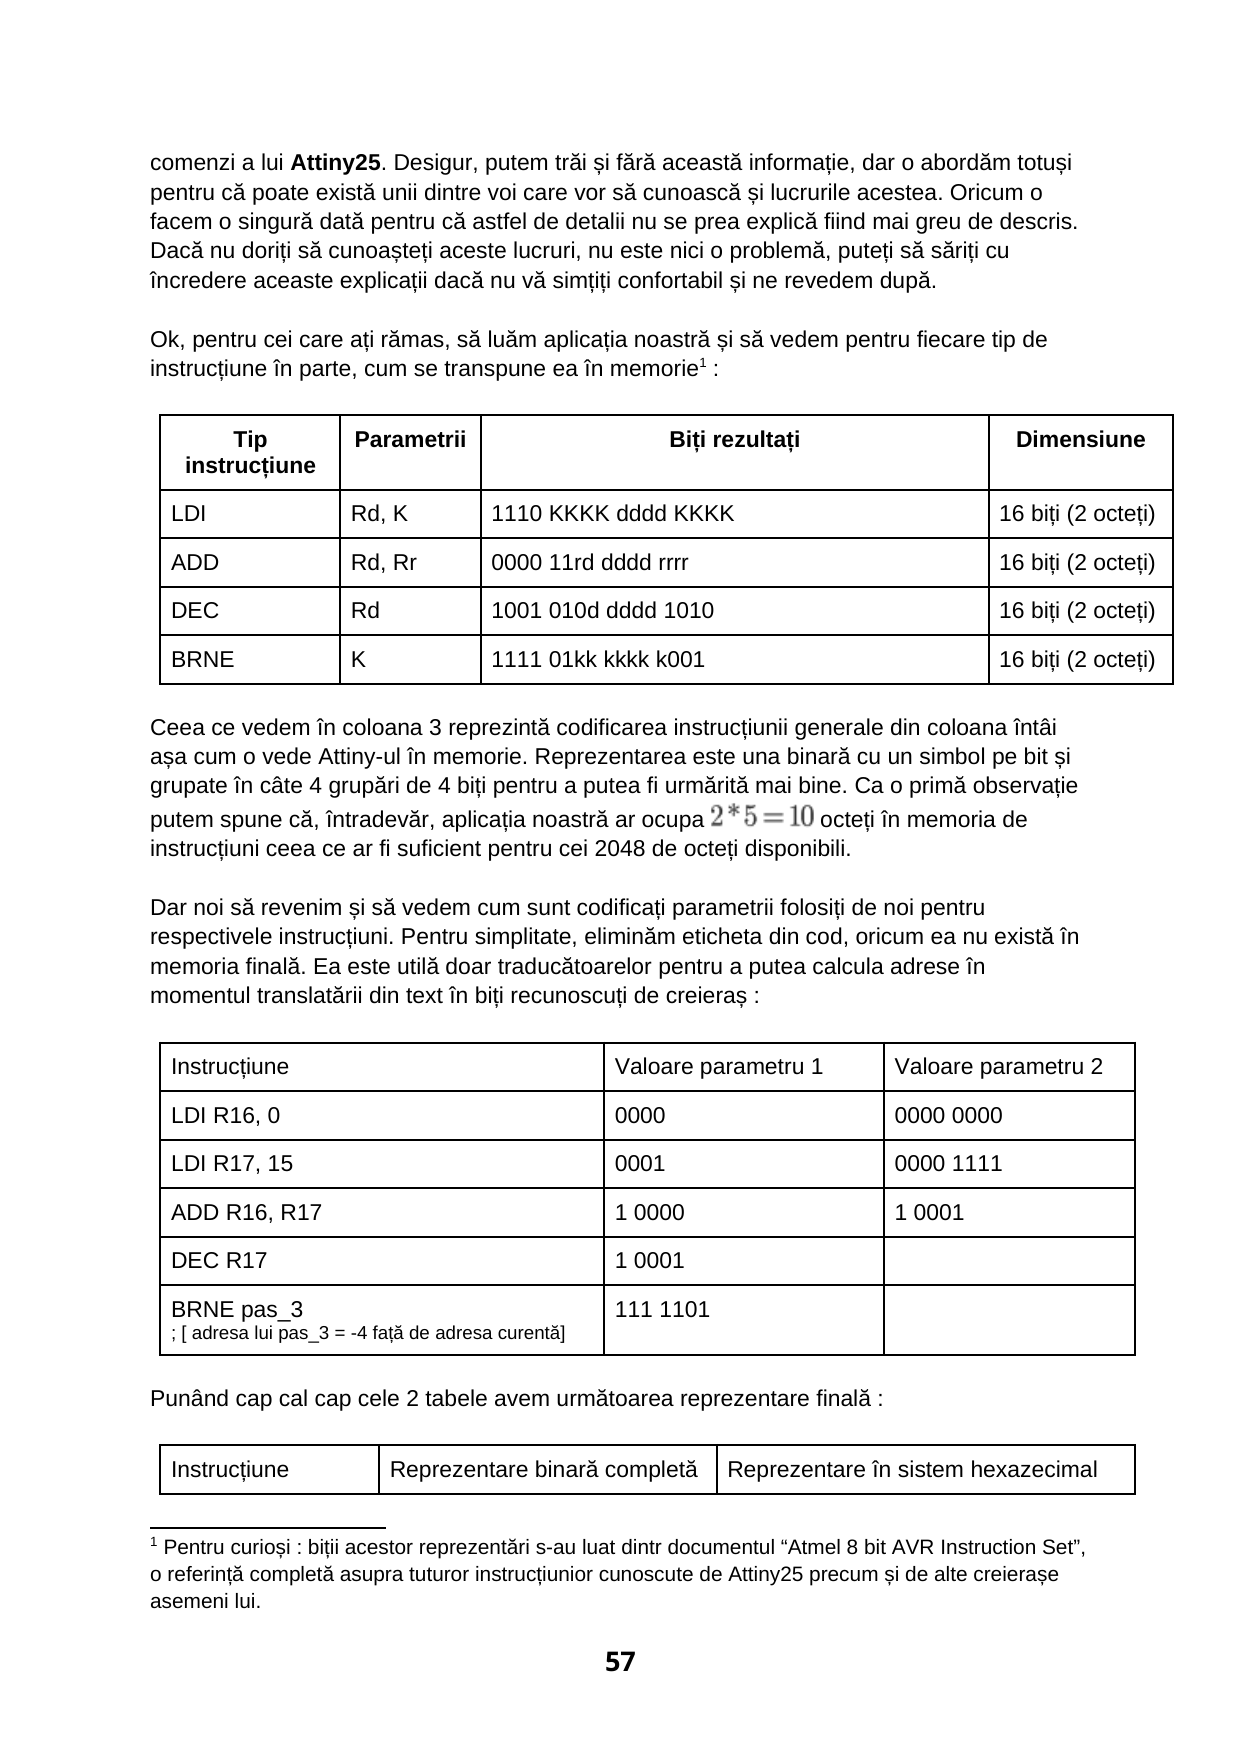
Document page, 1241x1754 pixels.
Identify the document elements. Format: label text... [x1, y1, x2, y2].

table_cell BRNE pas_3 ; [ adresa lui pas_3 = -4 față de adresa curentă] [161, 1286, 603, 1354]
table_cell Rd [341, 588, 480, 634]
table_cell Rd, K [341, 491, 480, 537]
table_cell 16 biți (2 octeți) [990, 539, 1172, 586]
table_cell 16 biți (2 octeți) [990, 588, 1172, 634]
table_cell BRNE [161, 636, 339, 683]
text Dar noi să revenim și să vedem cum sunt codificați parametrii folosiți de noi pentru respectivele instrucțiuni. Pentru simplitate, eliminăm eticheta din cod, oricum ea nu există în memoria finală. Ea este utilă doar traducătoarelor pentru a putea calcula adrese în momentul translatării din text în biți recunoscuți de creieraș : [150, 895, 1091, 1008]
table_header Valoare parametru 1 [605, 1044, 883, 1090]
table_cell LDI R17, 15 [161, 1141, 603, 1187]
table_cell ADD [161, 539, 339, 586]
table_header Reprezentare binară completă [380, 1446, 716, 1492]
table_cell 111 1101 [605, 1286, 883, 1354]
table_cell 0000 11rd dddd rrrr [482, 539, 988, 586]
table_header Reprezentare în sistem hexazecimal [718, 1446, 1134, 1492]
table_cell LDI R16, 0 [161, 1092, 603, 1139]
table_header Instrucțiune [161, 1044, 603, 1090]
table_cell 1110 KKKK dddd KKKK [482, 491, 988, 537]
table_header Instrucțiune [161, 1446, 378, 1492]
table_cell [885, 1238, 1134, 1284]
table_cell DEC R17 [161, 1238, 603, 1284]
table_cell 0000 [605, 1092, 883, 1139]
table_cell 1001 010d dddd 1010 [482, 588, 988, 634]
table_header Valoare parametru 2 [885, 1044, 1134, 1090]
table_cell 1111 01kk kkkk k001 [482, 636, 988, 683]
text Ok, pentru cei care ați rămas, să luăm aplicația noastră și să vedem pentru fiecare tip de instrucțiune în parte, cum se transpune ea în memorie : [150, 326, 1091, 381]
table_cell 16 biți (2 octeți) [990, 491, 1172, 537]
text comenzi a lui Attiny25. Desigur, putem trăi și fără această informație, dar o abordăm totuși pentru că poate există unii dintre voi care vor să cunoască și lucrurile acestea. Oricum o facem o singură dată pentru că astfel de detalii nu se prea explică fiind mai greu de descris. Dacă nu doriți să cunoașteți aceste lucruri, nu este nici o problemă, puteți să săriți cu încredere aceaste explicații dacă nu vă simțiți confortabil și ne revedem după. [150, 150, 1091, 293]
table_header Tip instrucțiune [161, 416, 339, 488]
table_header Parametrii [341, 416, 480, 488]
table_cell LDI [161, 491, 339, 537]
picture [710, 802, 814, 828]
table_cell 1 0001 [885, 1189, 1134, 1236]
table_cell [885, 1286, 1134, 1354]
table_cell ADD R16, R17 [161, 1189, 603, 1236]
table_cell Rd, Rr [341, 539, 480, 586]
table_cell DEC [161, 588, 339, 634]
table_cell 1 0000 [605, 1189, 883, 1236]
table_header Biți rezultați [482, 416, 988, 488]
table_cell 16 biți (2 octeți) [990, 636, 1172, 683]
text Pentru curioși : biții acestor reprezentări s-au luat dintr documentul “Atmel 8 bit AVR Instruction Set”, o referință completă asupra tuturor instrucțiunior cunoscute de Attiny25 precum și de alte creierașe asemeni lui. [150, 1534, 1091, 1613]
text Punând cap cal cap cele 2 tabele avem următoarea reprezentare finală : [150, 1385, 1091, 1411]
table_cell K [341, 636, 480, 683]
table_cell 1 0001 [605, 1238, 883, 1284]
text Ceea ce vedem în coloana 3 reprezintă codificarea instrucțiunii generale din coloana întâi așa cum o vede Attiny-ul în memorie. Reprezentarea este una binară cu un simbol pe bit și grupate în câte 4 grupări de 4 biți pentru a putea fi urmărită mai bine. Ca o primă observație putem spune că, întradevăr, aplicația noastră ar ocupa octeți în memoria de instrucțiuni ceea ce ar fi suficient pentru cei 2048 de octeți disponibili. [150, 714, 1091, 862]
table_cell 0000 0000 [885, 1092, 1134, 1139]
table_header Dimensiune [990, 416, 1172, 488]
table_cell 0000 1111 [885, 1141, 1134, 1187]
table_cell 0001 [605, 1141, 883, 1187]
